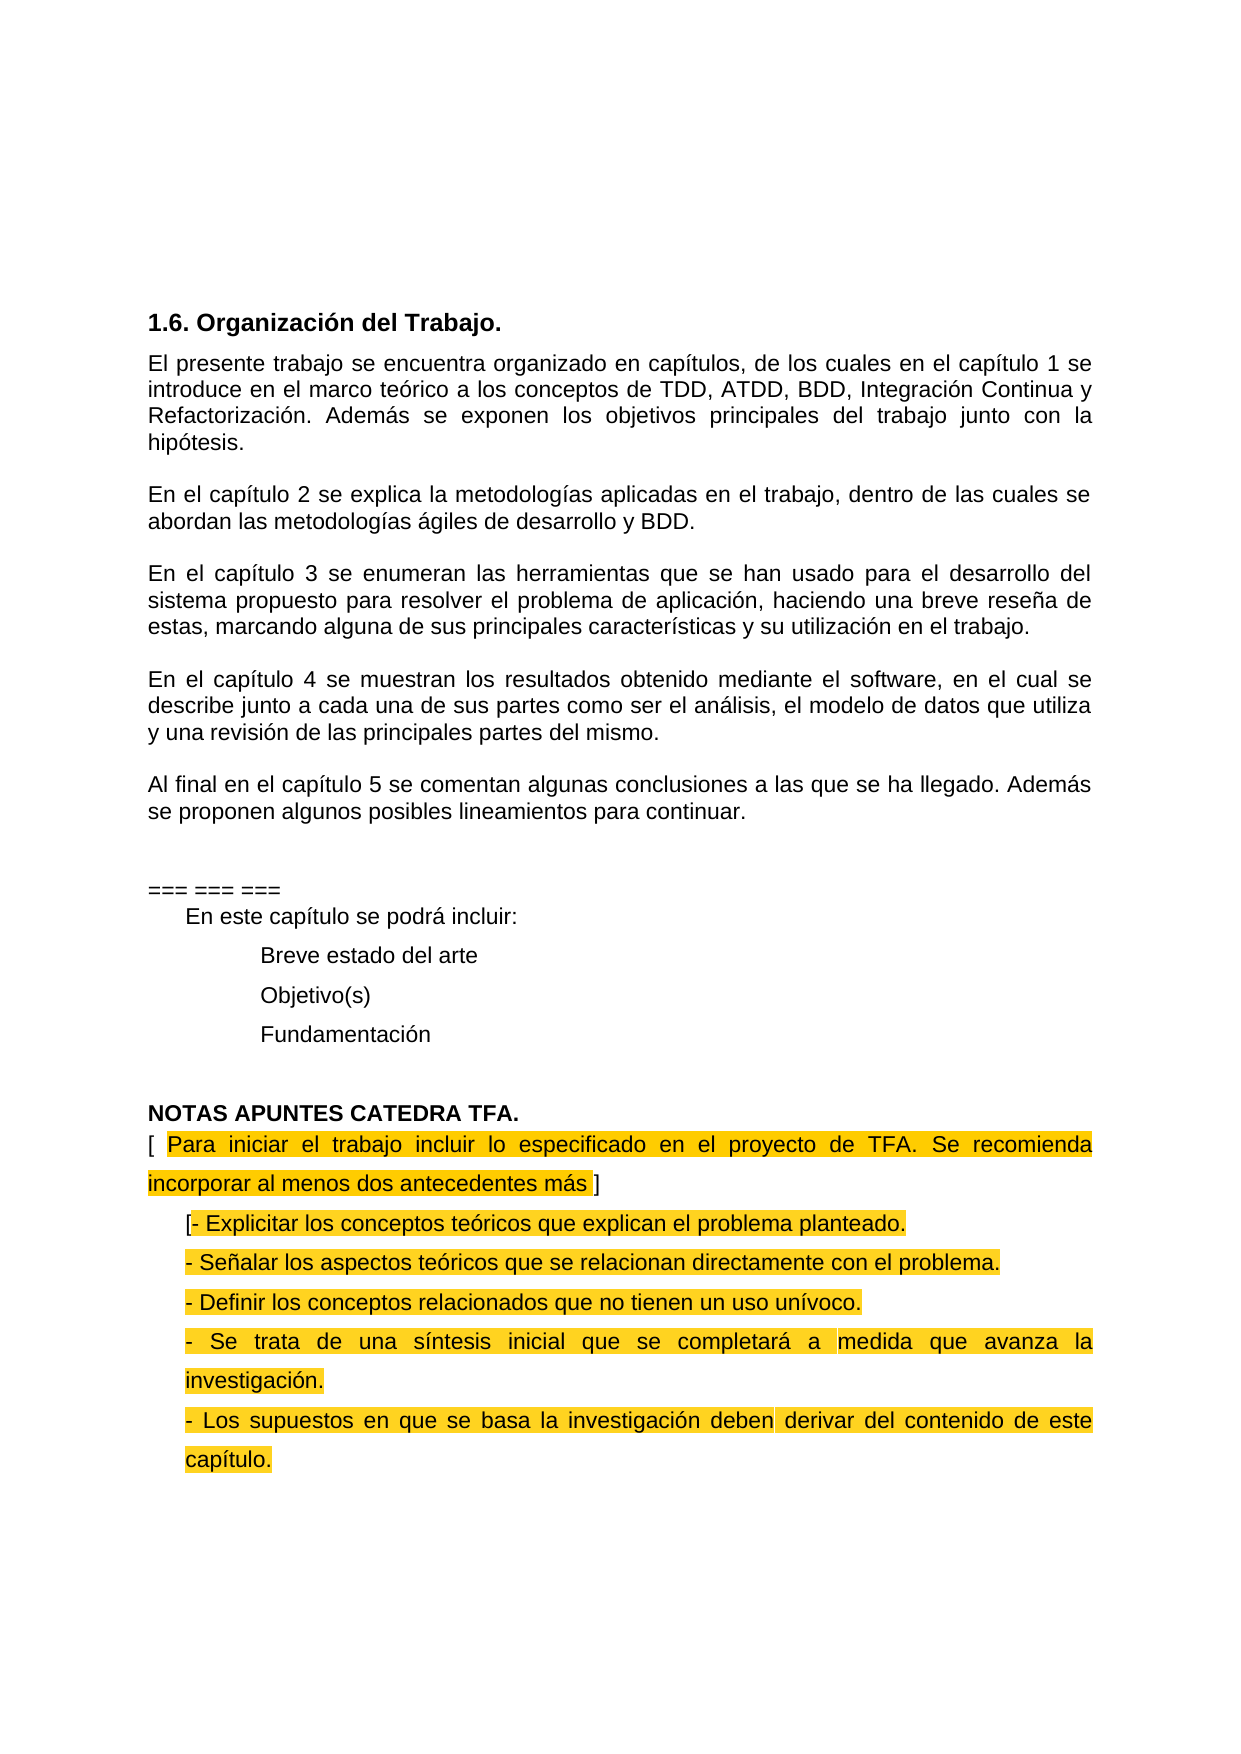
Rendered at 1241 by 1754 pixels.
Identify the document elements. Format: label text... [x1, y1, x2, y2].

text Breve estado del arte [260, 942, 1093, 969]
text - Se trata de una síntesis inicial que se completará a medida que avanza la investigación. [185, 1328, 1093, 1394]
text - Los supuestos en que se basa la investigación deben derivar del contenido de este capítulo. [185, 1407, 1093, 1473]
text NOTAS APUNTES CATEDRA TFA. [148, 1100, 1093, 1127]
text [- Explicitar los conceptos teóricos que explican el problema planteado. [185, 1209, 1093, 1236]
text - Señalar los aspectos teóricos que se relacionan directamente con el problema. [185, 1249, 1093, 1275]
subtitle 1.6. Organización del Trabajo. [148, 308, 1093, 337]
text En el capítulo 2 se explica la metodologías aplicadas en el trabajo, dentro de las cuales se abordan las metodologías ágiles de desarrollo y BDD. [148, 481, 1093, 534]
text === === === [148, 877, 1093, 903]
text En el capítulo 3 se enumeran las herramientas que se han usado para el desarrollo del sistema propuesto para resolver el problema de aplicación, haciendo una breve reseña de estas, marcando alguna de sus principales características y su utilización en el trabajo. [148, 560, 1093, 639]
text El presente trabajo se encuentra organizado en capítulos, de los cuales en el capítulo 1 se introduce en el marco teórico a los conceptos de TDD, ATDD, BDD, Integración Continua y Refactorización. Además se exponen los objetivos principales del trabajo junto con la hipótesis. [148, 349, 1093, 455]
text Al final en el capítulo 5 se comentan algunas conclusiones a las que se ha llegado. Además se proponen algunos posibles lineamientos para continuar. [148, 771, 1093, 824]
text En este capítulo se podrá incluir: [185, 903, 1093, 929]
text - Definir los conceptos relacionados que no tienen un uso unívoco. [185, 1288, 1093, 1315]
text En el capítulo 4 se muestran los resultados obtenido mediante el software, en el cual se describe junto a cada una de sus partes como ser el análisis, el modelo de datos que utiliza y una revisión de las principales partes del mismo. [148, 666, 1093, 745]
text [ Para iniciar el trabajo incluir lo especificado en el proyecto de TFA. Se recomienda incorporar al menos dos antecedentes más ] [148, 1131, 1093, 1196]
text Fundamentación [260, 1021, 1093, 1048]
text Objetivo(s) [260, 982, 1093, 1008]
